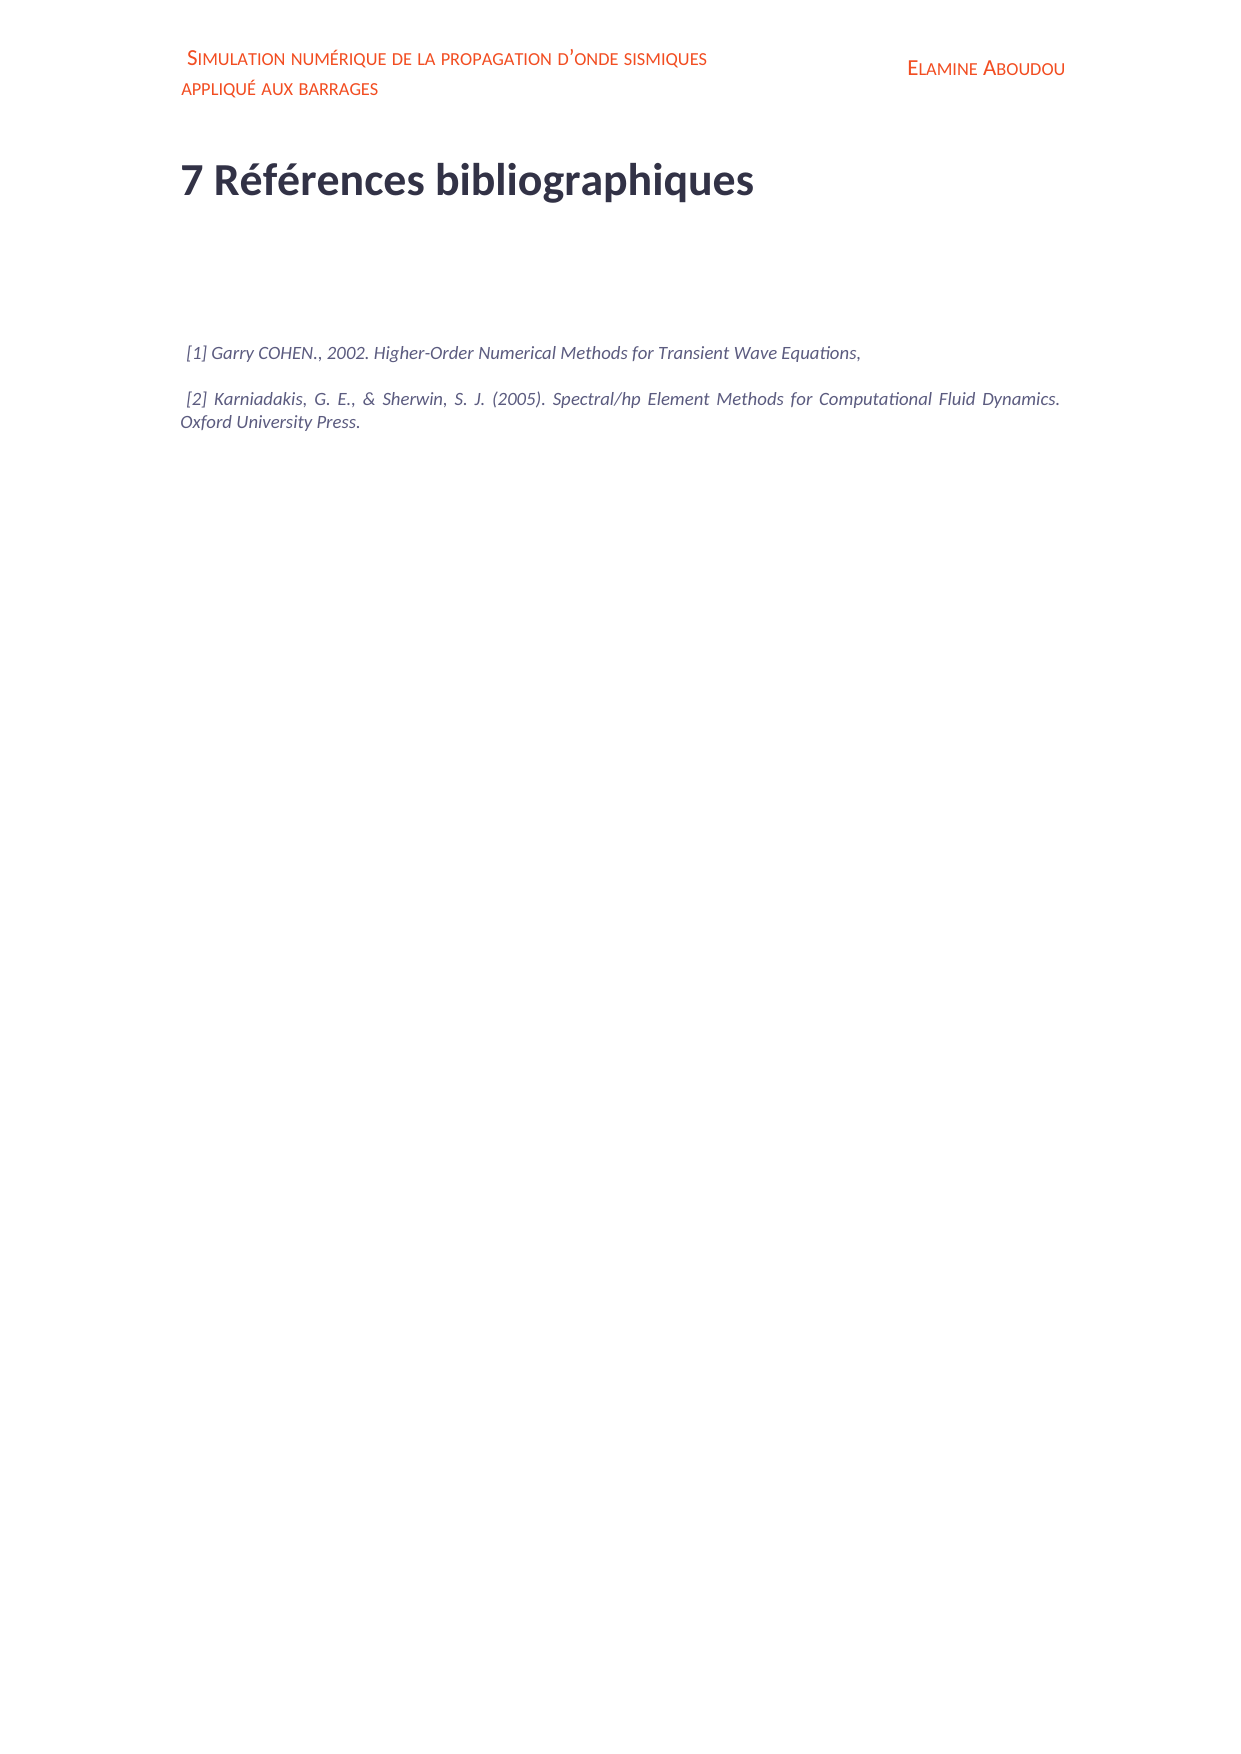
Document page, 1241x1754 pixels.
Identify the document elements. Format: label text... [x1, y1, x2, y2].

text [1] Garry COHEN., 2002. Higher-Order Numerical Methods for Transient Wave Equations, [180, 341, 1060, 364]
text [2] Karniadakis, G. E., & Sherwin, S. J. (2005). Spectral/hp Element Methods for Computational Fluid Dynamics. Oxford University Press. [180, 387, 1060, 433]
subtitle 7 Références bibliographiques [180, 151, 1060, 207]
